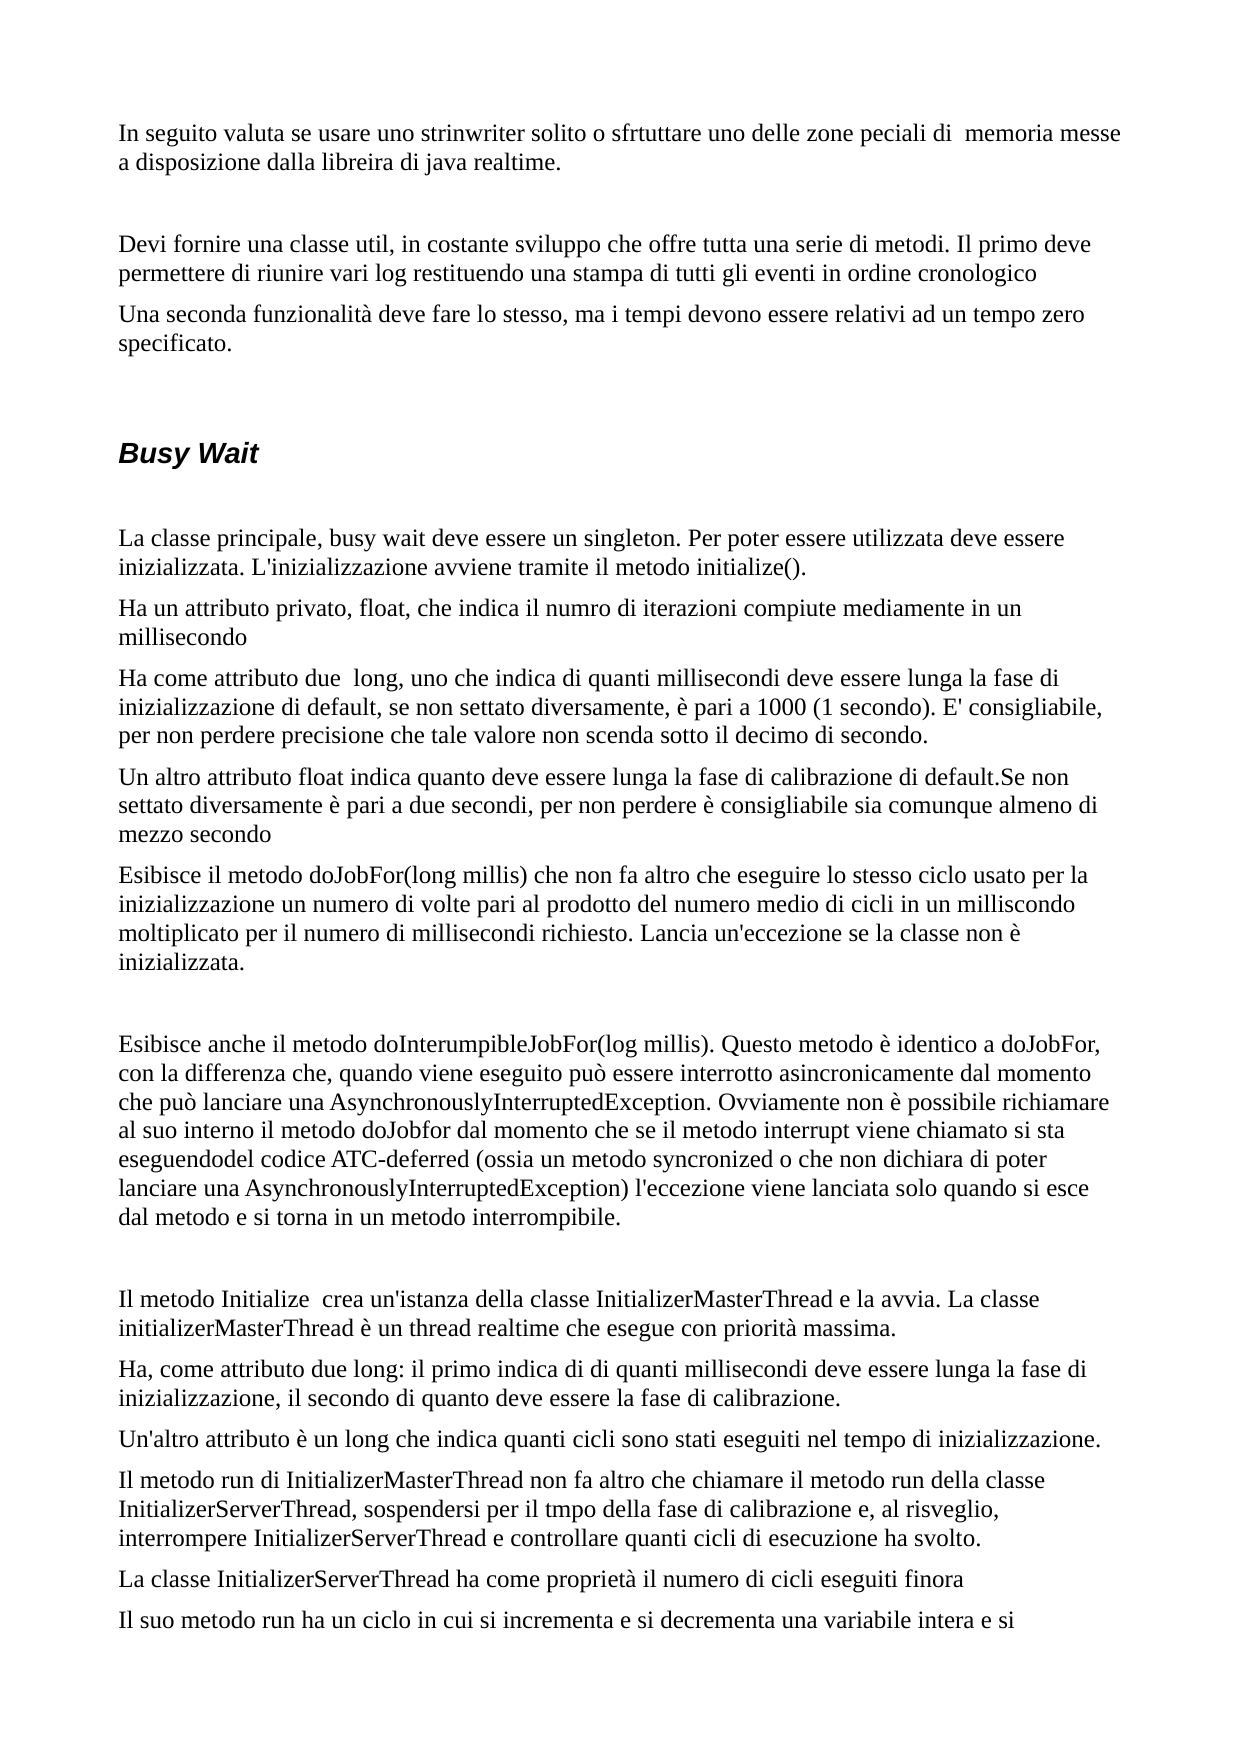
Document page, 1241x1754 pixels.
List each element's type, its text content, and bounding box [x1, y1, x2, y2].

text Esibisce il metodo doJobFor(long millis) che non fa altro che eseguire lo stesso ciclo usato per la inizializzazione un numero di volte pari al prodotto del numero medio di cicli in un milliscondo moltiplicato per il numero di millisecondi richiesto. Lancia un'eccezione se la classe non è inizializzata. [118, 860, 1122, 975]
text La classe InitializerServerThread ha come proprietà il numero di cicli eseguiti finora [118, 1564, 1122, 1593]
text Ha un attributo privato, float, che indica il numro di iterazioni compiute mediamente in un millisecondo [118, 593, 1122, 650]
text Un'altro attributo è un long che indica quanti cicli sono stati eseguiti nel tempo di inizializzazione. [118, 1424, 1122, 1453]
text Il suo metodo run ha un ciclo in cui si incrementa e si decrementa una variabile intera e si [118, 1605, 1122, 1634]
subtitle Busy Wait [118, 436, 1122, 469]
text Ha come attributo due long, uno che indica di quanti millisecondi deve essere lunga la fase di inizializzazione di default, se non settato diversamente, è pari a 1000 (1 secondo). E' consigliabile, per non perdere precisione che tale valore non scenda sotto il decimo di secondo. [118, 663, 1122, 749]
text Una seconda funzionalità deve fare lo stesso, ma i tempi devono essere relativi ad un tempo zero specificato. [118, 299, 1122, 357]
text Esibisce anche il metodo doInterumpibleJobFor(log millis). Questo metodo è identico a doJobFor, con la differenza che, quando viene eseguito può essere interrotto asincronicamente dal momento che può lanciare una AsynchronouslyInterruptedException. Ovviamente non è possibile richiamare al suo interno il metodo doJobfor dal momento che se il metodo interrupt viene chiamato si sta eseguendodel codice ATC-deferred (ossia un metodo syncronized o che non dichiara di poter lanciare una AsynchronouslyInterruptedException) l'eccezione viene lanciata solo quando si esce dal metodo e si torna in un metodo interrompibile. [118, 1029, 1122, 1230]
text Il metodo run di InitializerMasterThread non fa altro che chiamare il metodo run della classe InitializerServerThread, sospendersi per il tmpo della fase di calibrazione e, al risveglio, interrompere InitializerServerThread e controllare quanti cicli di esecuzione ha svolto. [118, 1465, 1122, 1552]
text La classe principale, busy wait deve essere un singleton. Per poter essere utilizzata deve essere inizializzata. L'inizializzazione avviene tramite il metodo initialize(). [118, 523, 1122, 580]
text In seguito valuta se usare uno strinwriter solito o sfrtuttare uno delle zone peciali di memoria messe a disposizione dalla libreira di java realtime. [118, 118, 1122, 176]
text Ha, come attributo due long: il primo indica di di quanti millisecondi deve essere lunga la fase di inizializzazione, il secondo di quanto deve essere la fase di calibrazione. [118, 1354, 1122, 1412]
text Devi fornire una classe util, in costante sviluppo che offre tutta una serie di metodi. Il primo deve permettere di riunire vari log restituendo una stampa di tutti gli eventi in ordine cronologico [118, 229, 1122, 287]
text Il metodo Initialize crea un'istanza della classe InitializerMasterThread e la avvia. La classe initializerMasterThread è un thread realtime che esegue con priorità massima. [118, 1284, 1122, 1342]
text Un altro attributo float indica quanto deve essere lunga la fase di calibrazione di default.Se non settato diversamente è pari a due secondi, per non perdere è consigliabile sia comunque almeno di mezzo secondo [118, 762, 1122, 848]
